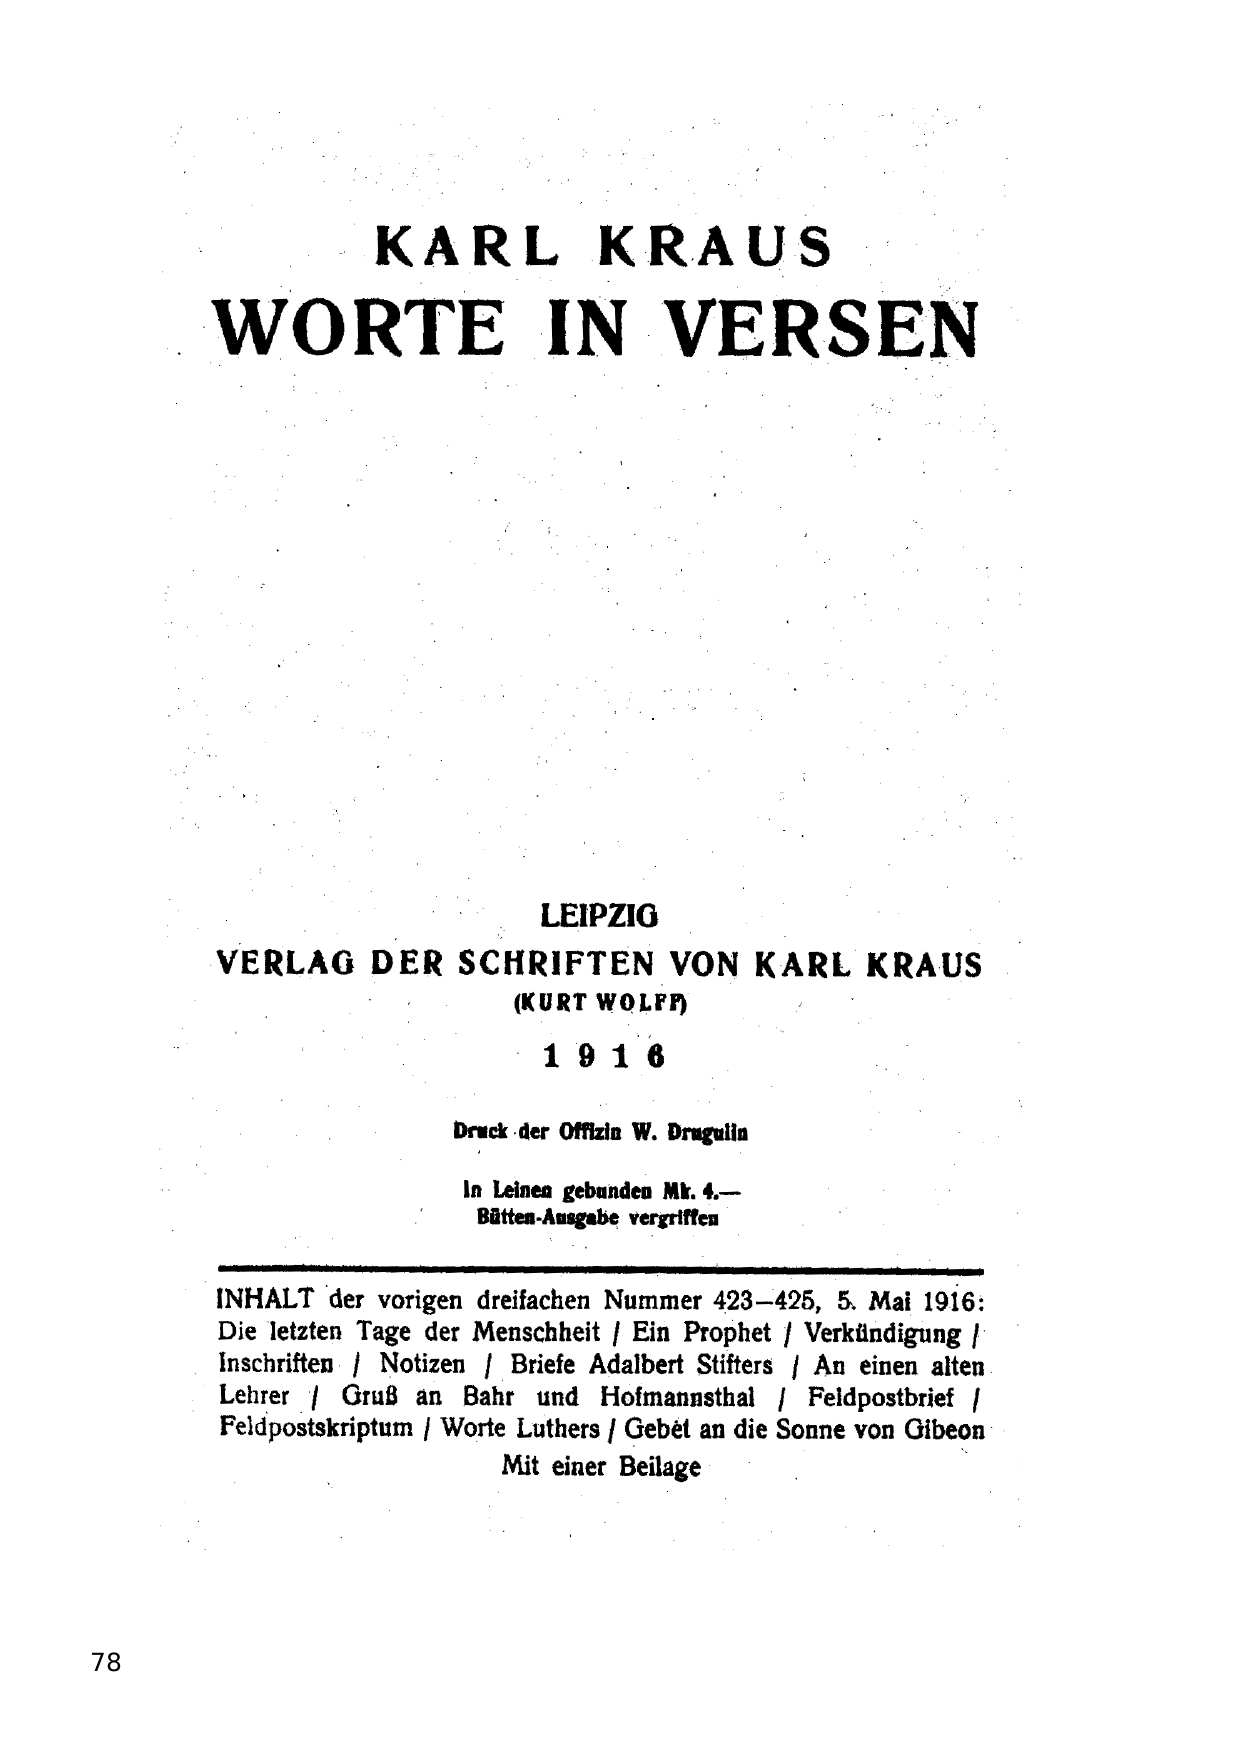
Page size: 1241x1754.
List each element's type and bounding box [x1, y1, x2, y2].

picture [158, 104, 1023, 1550]
